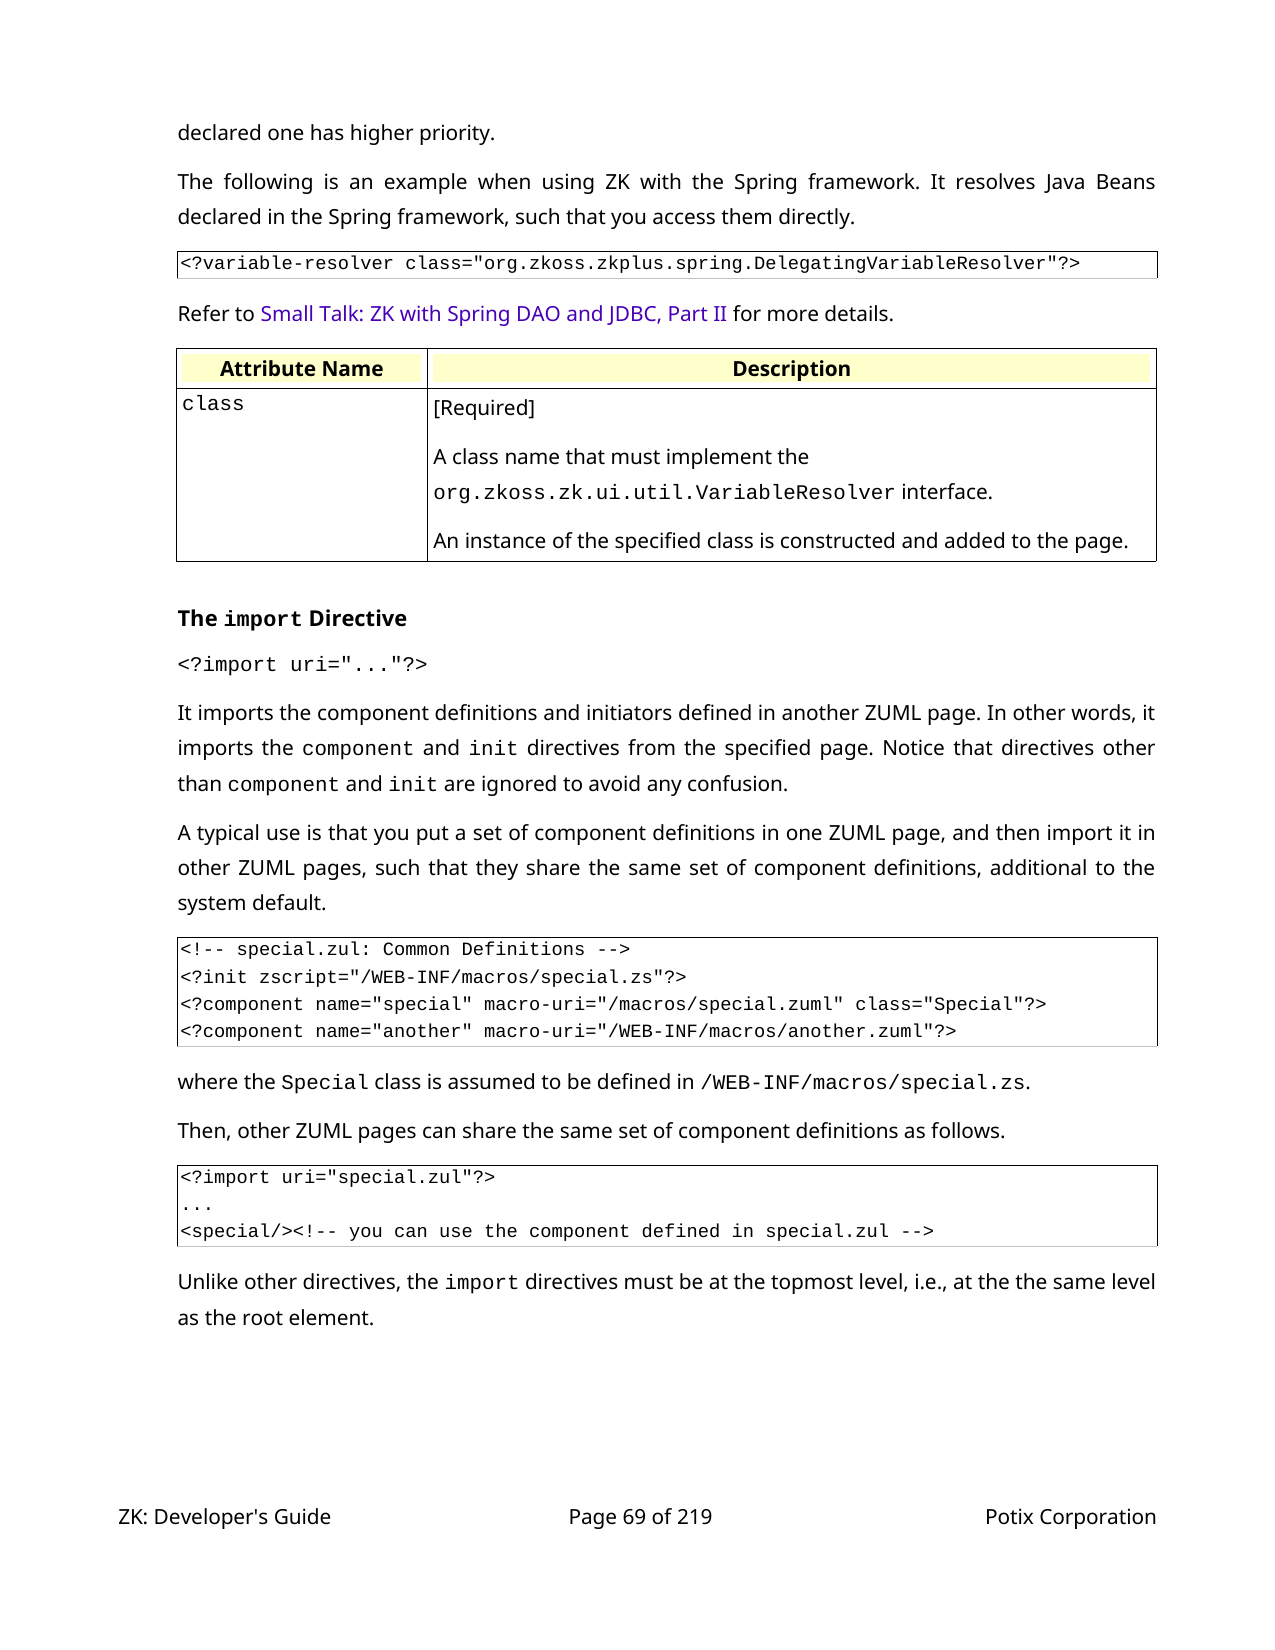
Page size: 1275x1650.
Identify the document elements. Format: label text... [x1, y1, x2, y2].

table_header Description [428, 349, 1156, 388]
text <?init zscript="/WEB-INF/macros/special.zs"?> [178, 964, 1157, 989]
table_header Attribute Name [177, 349, 427, 388]
text The following is an example when using ZK with the Spring framework. It resolves Java Beans declared in the Spring framework, such that you access them directly. [177, 167, 1157, 230]
text <?import uri="..."?> [177, 654, 1157, 677]
table_cell class [177, 389, 427, 561]
subtitle The import Directive [177, 603, 1157, 633]
text <?variable-resolver class="org.zkoss.zkplus.spring.DelegatingVariableResolver"?> [178, 252, 1157, 278]
text <!-- special.zul: Common Definitions --> [178, 938, 1157, 962]
text <?component name="another" macro-uri="/WEB-INF/macros/another.zuml"?> [178, 1019, 1157, 1046]
text declared one has higher priority. [177, 118, 1157, 146]
text where the Special class is assumed to be defined in /WEB-INF/macros/special.zs. [177, 1067, 1157, 1095]
text Then, other ZUML pages can share the same set of component definitions as follows. [177, 1116, 1157, 1144]
text A typical use is that you put a set of component definitions in one ZUML page, and then import it in other ZUML pages, such that they share the same set of component definitions, additional to the system default. [177, 818, 1157, 917]
text Refer to Small Talk: ZK with Spring DAO and JDBC, Part II for more details. [177, 299, 1157, 327]
table_cell [Required] A class name that must implement the org.zkoss.zk.ui.util.VariableResolver interface. An instance of the specified class is constructed and added to the page. [428, 389, 1156, 561]
text <?import uri="special.zul"?> [178, 1166, 1157, 1189]
text Unlike other directives, the import directives must be at the topmost level, i.e., at the the same level as the root element. [177, 1267, 1157, 1331]
text <?component name="special" macro-uri="/macros/special.zuml" class="Special"?> [178, 992, 1157, 1016]
text It imports the component definitions and initiators defined in another ZUML page. In other words, it imports the component and init directives from the specified page. Notice that directives other than component and init are ignored to avoid any confusion. [177, 698, 1157, 797]
text ... [178, 1192, 1157, 1216]
text <special/><!-- you can use the component defined in special.zul --> [178, 1219, 1157, 1246]
